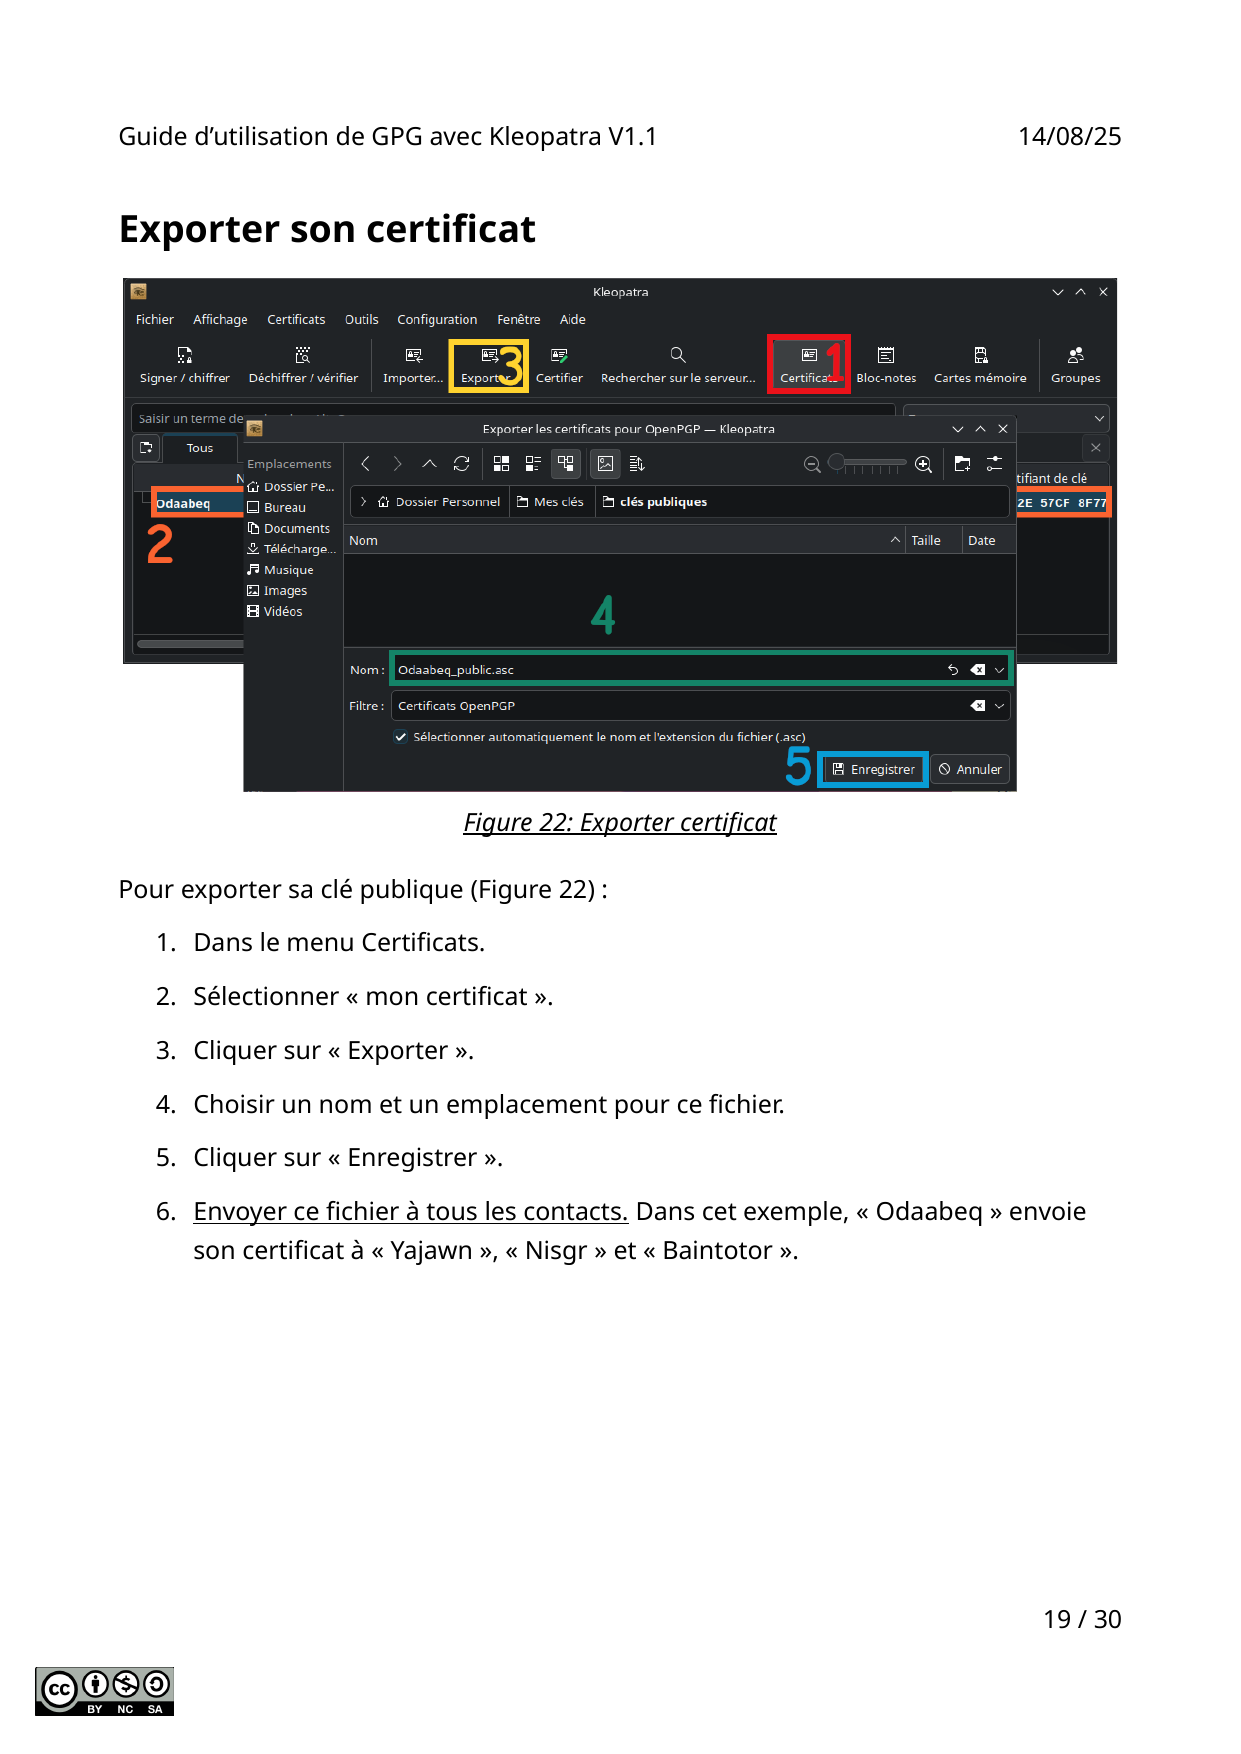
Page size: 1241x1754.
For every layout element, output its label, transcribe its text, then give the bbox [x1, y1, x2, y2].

list Cliquer sur « Enregistrer ». [156, 1140, 1122, 1174]
picture [123, 278, 1118, 792]
list Dans le menu Certificats. [156, 925, 1122, 959]
list Envoyer ce fichier à tous les contacts. Dans cet exemple, « Odaabeq » envoie son certificat à « Yajawn », « Nisgr » et « Baintotor ». [156, 1194, 1122, 1267]
list Cliquer sur « Exporter ». [156, 1033, 1122, 1067]
list Choisir un nom et un emplacement pour ce fichier. [156, 1086, 1122, 1120]
text Pour exporter sa clé publique (Figure 22) : [118, 266, 1122, 905]
subtitle Exporter son certificat [118, 202, 1122, 253]
picture [35, 1667, 174, 1716]
list Sélectionner « mon certificat ». [156, 979, 1122, 1013]
text Figure 22: Exporter certificat [123, 792, 1117, 839]
